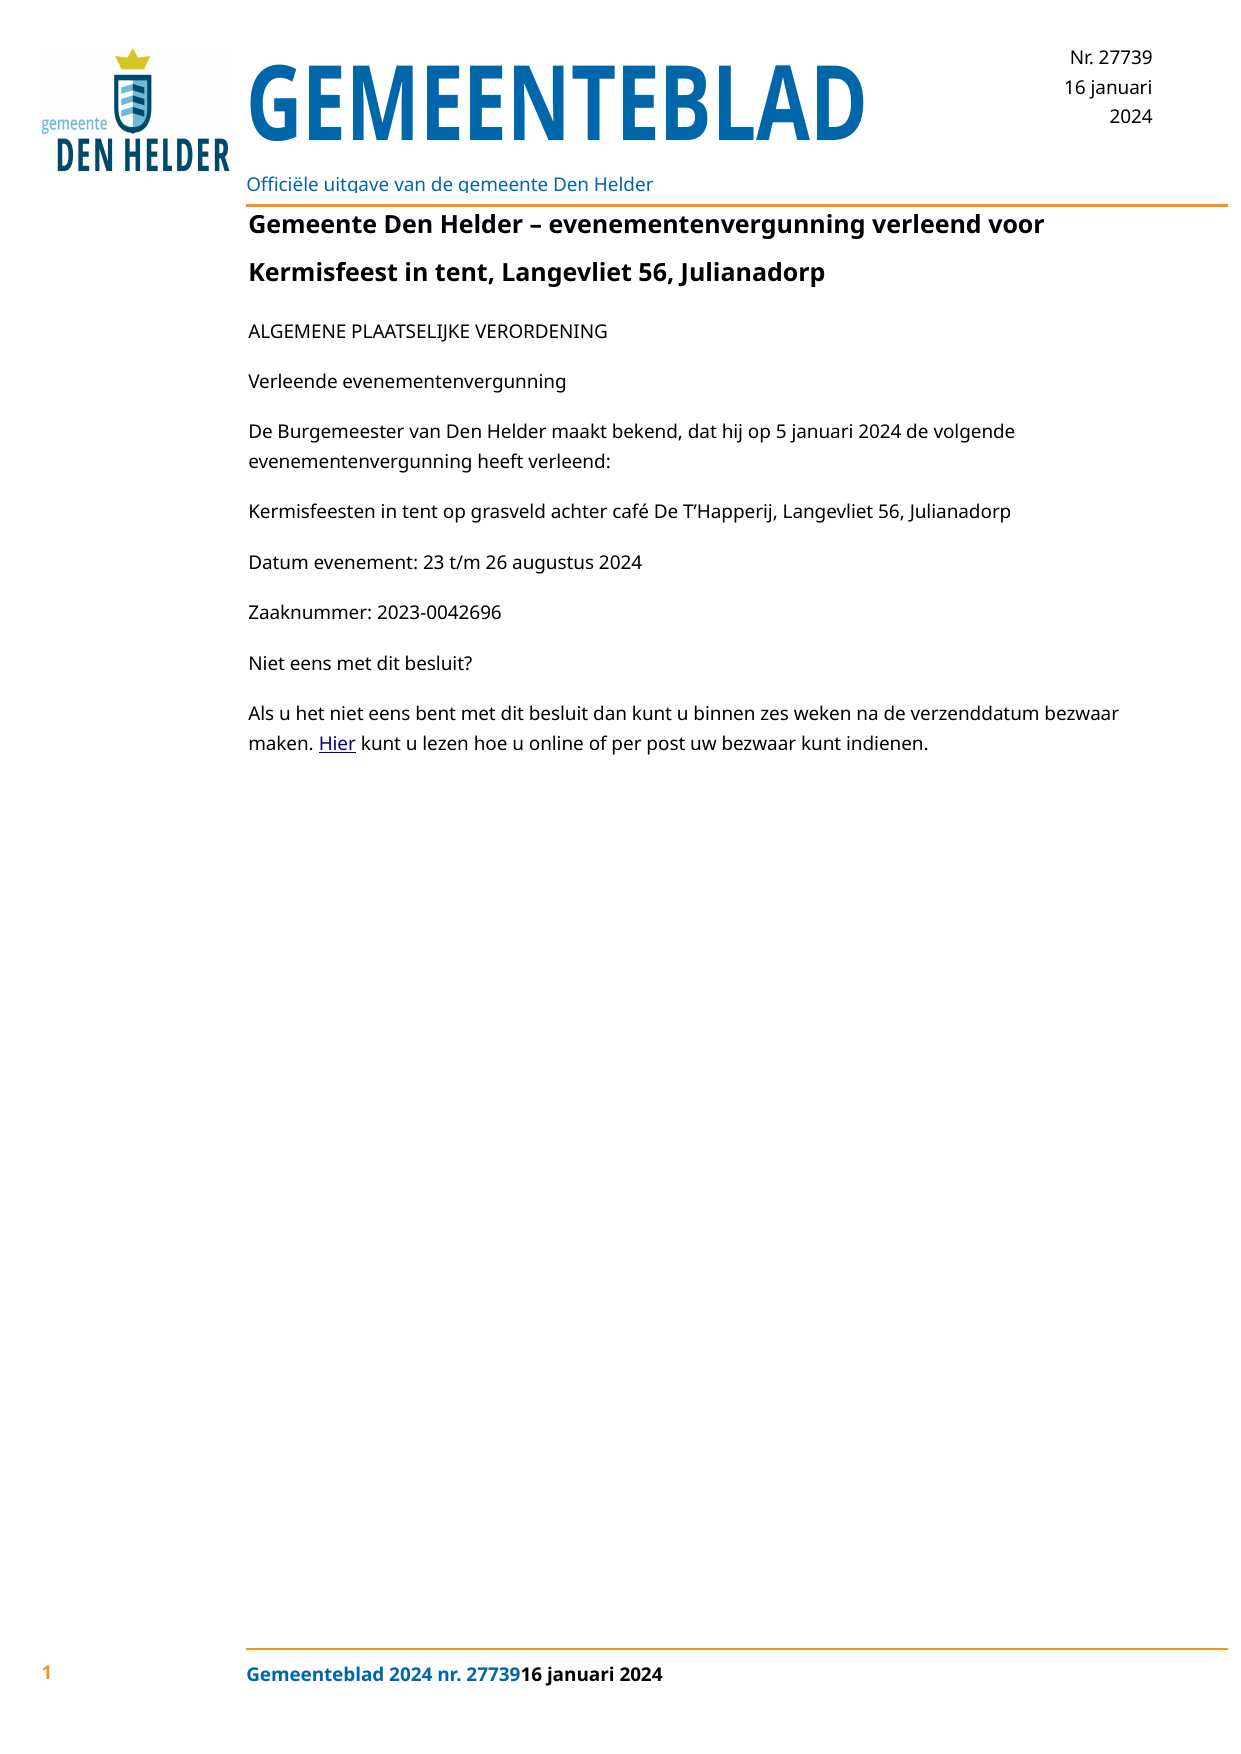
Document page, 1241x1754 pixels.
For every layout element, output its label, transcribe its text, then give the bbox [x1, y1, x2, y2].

picture [220, 160, 224, 172]
text De Burgemeester van Den Helder maakt bekend, dat hij op 5 januari 2024 de volgende evenementenvergunning heeft verleend: [248, 419, 1152, 474]
picture [63, 144, 68, 165]
text Zaaknummer: 2023-0042696 [248, 599, 1152, 625]
picture [130, 157, 135, 172]
picture [41, 47, 231, 172]
text Als u het niet eens bent met dit besluit dan kunt u binnen zes weken na de verzenddatum bezwaar maken. Hier kunt u lezen hoe u online of per post uw bezwaar kunt indienen. [248, 700, 1152, 756]
picture [100, 154, 106, 172]
picture [182, 144, 187, 165]
text Verleende evenementenvergunning [248, 368, 1152, 394]
text Gemeente Den Helder – evenementenvergunning verleend voor Kermisfeest in tent, Langevliet 56, Julianadorp [248, 207, 1152, 288]
text Datum evenement: 23 t/m 26 augustus 2024 [248, 549, 1152, 575]
text ALGEMENE PLAATSELIJKE VERORDENING [248, 318, 1152, 344]
text Kermisfeesten in tent op grasveld achter café De T’Happerij, Langevliet 56, Julianadorp [248, 499, 1152, 524]
text Niet eens met dit besluit? [248, 650, 1152, 676]
